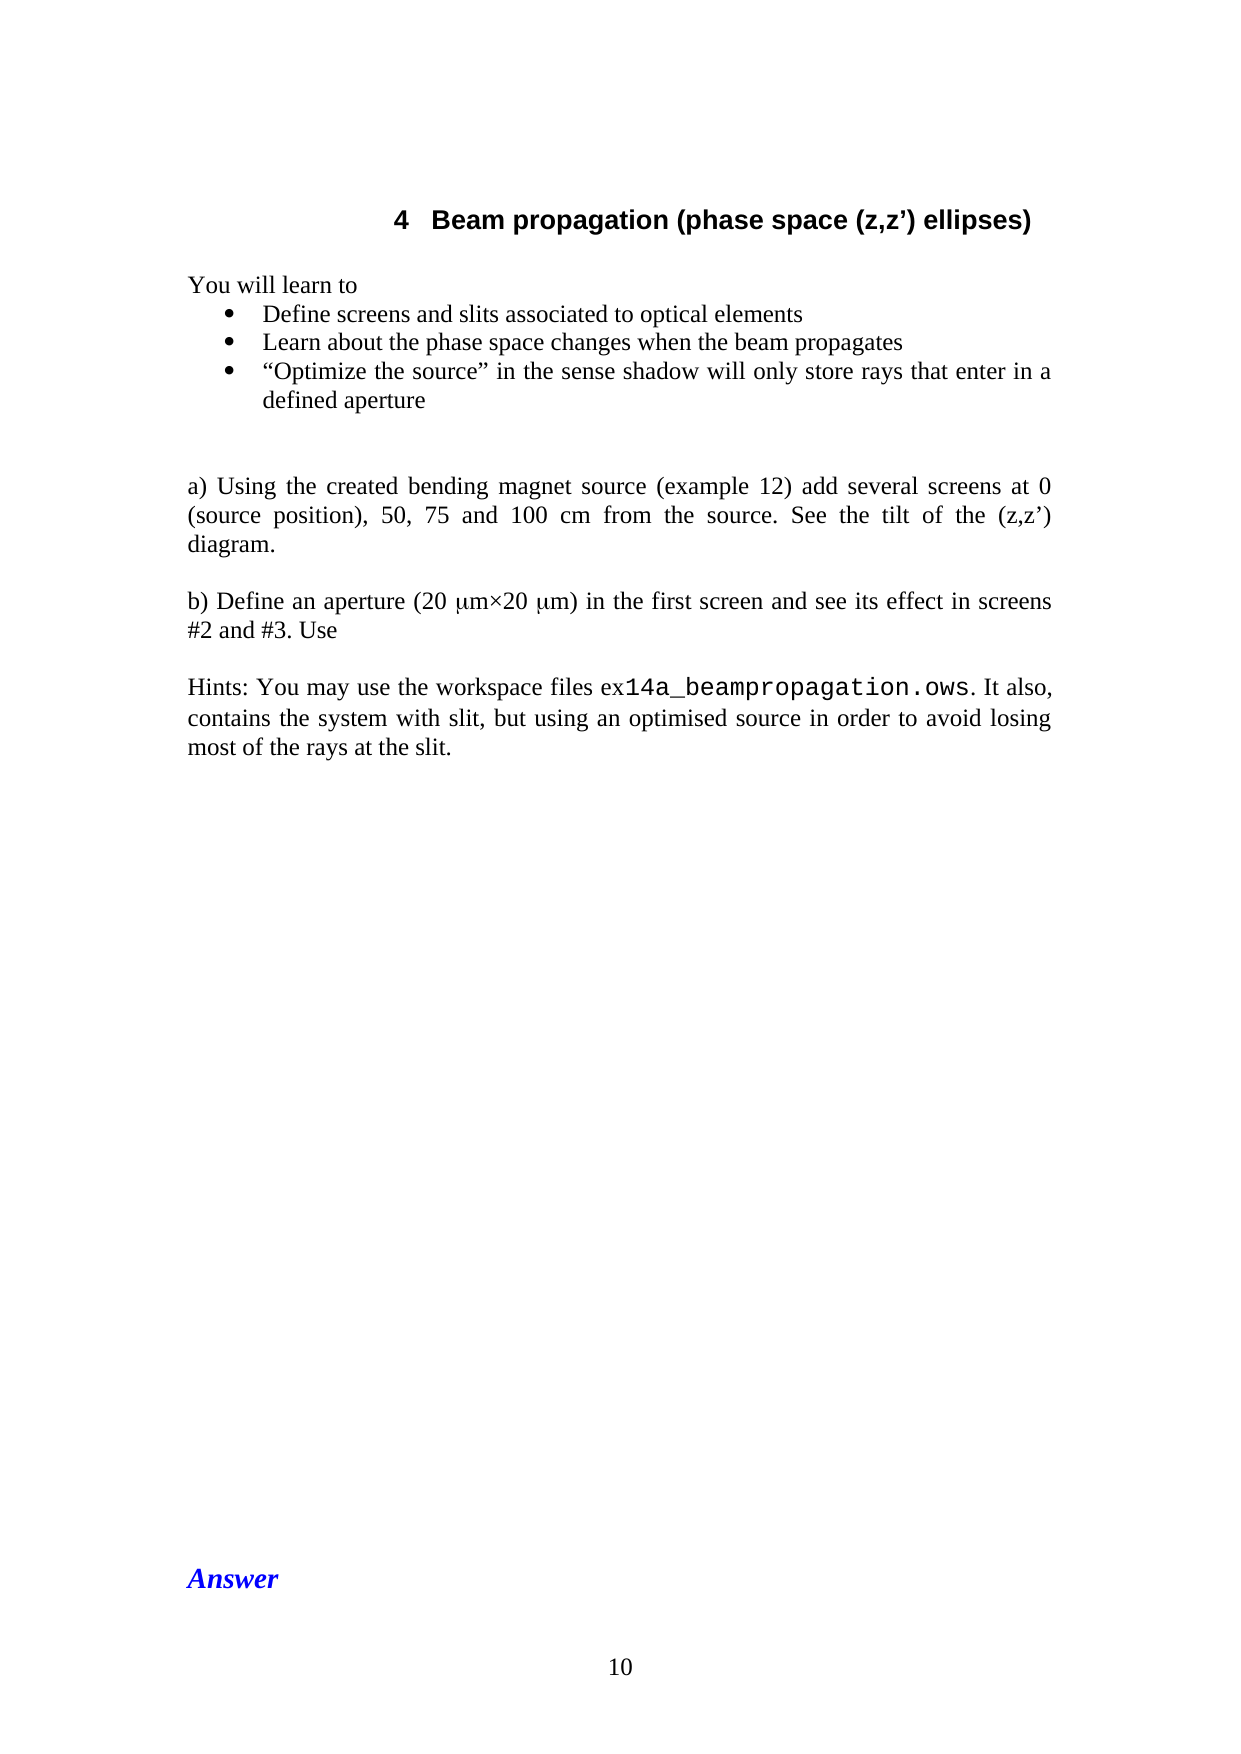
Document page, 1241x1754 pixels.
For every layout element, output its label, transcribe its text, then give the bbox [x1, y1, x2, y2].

text Answer [187, 1561, 1053, 1594]
list Define screens and slits associated to optical elements [225, 299, 1053, 327]
text a) Using the created bending magnet source (example 12) add several screens at 0 (source position), 50, 75 and 100 cm from the source. See the tilt of the (z,z’) diagram. [187, 471, 1053, 557]
list Learn about the phase space changes when the beam propagates [225, 327, 1053, 356]
text Hints: You may use the workspace files ex14a_beampropagation.ows. It also, contains the system with slit, but using an optimised source in order to avoid losing most of the rays at the slit. [187, 672, 1053, 761]
text You will learn to [187, 270, 1053, 299]
list “Optimize the source” in the sense shadow will only store rays that enter in a defined aperture [225, 356, 1053, 414]
subtitle Beam propagation (phase space (z,z’) ellipses) [394, 204, 1053, 235]
text b) Define an aperture (20 m×20 m) in the first screen and see its effect in screens #2 and #3. Use [187, 586, 1053, 644]
